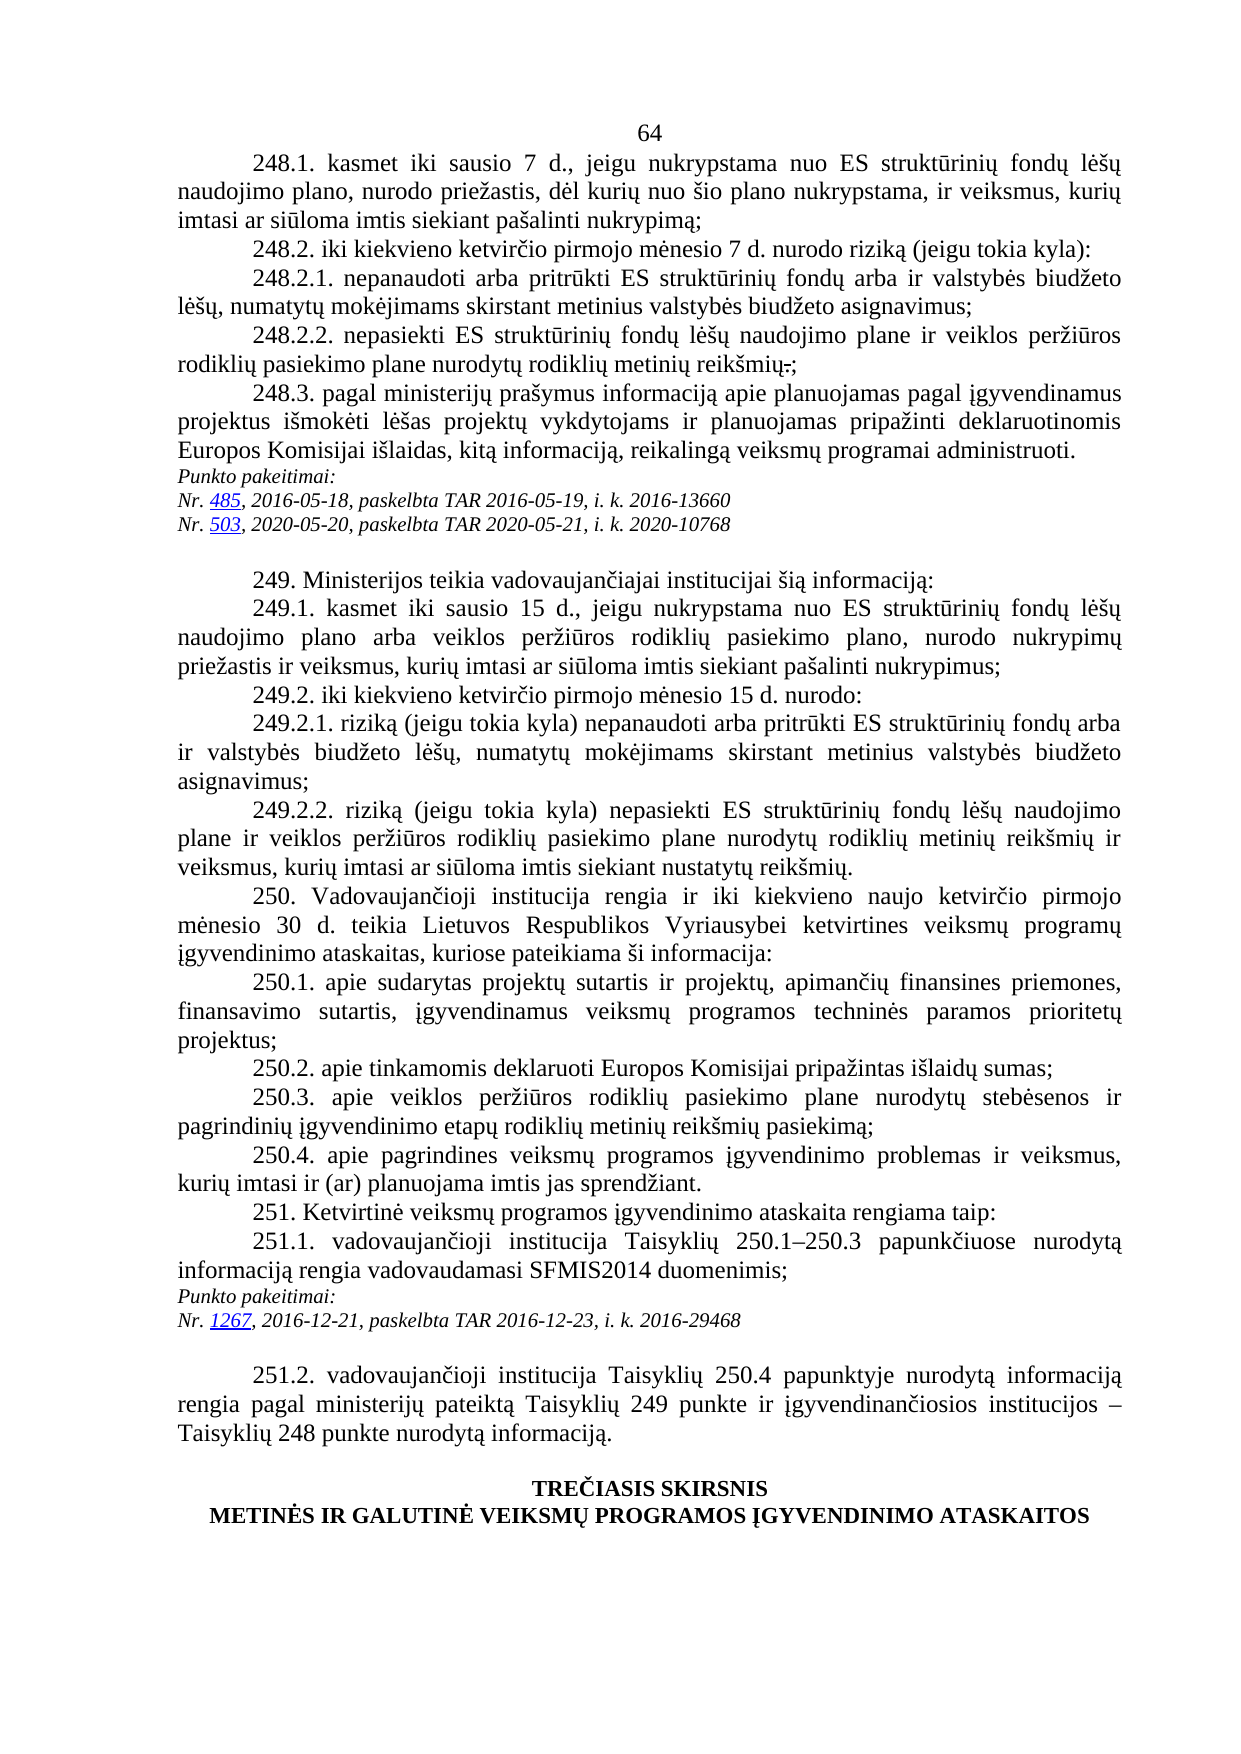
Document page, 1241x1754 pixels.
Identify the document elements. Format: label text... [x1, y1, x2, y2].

text Nr. 1267, 2016-12-21, paskelbta TAR 2016-12-23, i. k. 2016-29468 [177, 1308, 1122, 1332]
text 249. Ministerijos teikia vadovaujančiajai institucijai šią informaciją: [177, 565, 1122, 593]
text 249.2.2. riziką (jeigu tokia kyla) nepasiekti ES struktūrinių fondų lėšų naudojimo plane ir veiklos peržiūros rodiklių pasiekimo plane nurodytų rodiklių metinių reikšmių ir veiksmus, kurių imtasi ar siūloma imtis siekiant nustatytų reikšmių. [177, 795, 1122, 881]
text 251.1. vadovaujančioji institucija Taisyklių 250.1–250.3 papunkčiuose nurodytą informaciją rengia vadovaudamasi SFMIS2014 duomenimis; [177, 1226, 1122, 1283]
text 249.2.1. riziką (jeigu tokia kyla) nepanaudoti arba pritrūkti ES struktūrinių fondų arba ir valstybės biudžeto lėšų, numatytų mokėjimams skirstant metinius valstybės biudžeto asignavimus; [177, 708, 1122, 795]
text 249.1. kasmet iki sausio 15 d., jeigu nukrypstama nuo ES struktūrinių fondų lėšų naudojimo plano arba veiklos peržiūros rodiklių pasiekimo plano, nurodo nukrypimų priežastis ir veiksmus, kurių imtasi ar siūloma imtis siekiant pašalinti nukrypimus; [177, 593, 1122, 680]
text 250. Vadovaujančioji institucija rengia ir iki kiekvieno naujo ketvirčio pirmojo mėnesio 30 d. teikia Lietuvos Respublikos Vyriausybei ketvirtines veiksmų programų įgyvendinimo ataskaitas, kuriose pateikiama ši informacija: [177, 881, 1122, 967]
text Nr. 485, 2016-05-18, paskelbta TAR 2016-05-19, i. k. 2016-13660 [177, 488, 1122, 512]
subtitle TREČIASIS SKIRSNIS [177, 1475, 1122, 1502]
text 248.2. iki kiekvieno ketvirčio pirmojo mėnesio 7 d. nurodo riziką (jeigu tokia kyla): [177, 234, 1122, 263]
text 250.4. apie pagrindines veiksmų programos įgyvendinimo problemas ir veiksmus, kurių imtasi ir (ar) planuojama imtis jas sprendžiant. [177, 1140, 1122, 1197]
text 251.2. vadovaujančioji institucija Taisyklių 250.4 papunktyje nurodytą informaciją rengia pagal ministerijų pateiktą Taisyklių 249 punkte ir įgyvendinančiosios institucijos – Taisyklių 248 punkte nurodytą informaciją. [177, 1360, 1122, 1447]
text 248.3. pagal ministerijų prašymus informaciją apie planuojamas pagal įgyvendinamus projektus išmokėti lėšas projektų vykdytojams ir planuojamas pripažinti deklaruotinomis Europos Komisijai išlaidas, kitą informaciją, reikalingą veiksmų programai administruoti. [177, 378, 1122, 464]
text 248.2.2. nepasiekti ES struktūrinių fondų lėšų naudojimo plane ir veiklos peržiūros rodiklių pasiekimo plane nurodytų rodiklių metinių reikšmių.; [177, 320, 1122, 378]
text 250.3. apie veiklos peržiūros rodiklių pasiekimo plane nurodytų stebėsenos ir pagrindinių įgyvendinimo etapų rodiklių metinių reikšmių pasiekimą; [177, 1082, 1122, 1140]
text 248.1. kasmet iki sausio 7 d., jeigu nukrypstama nuo ES struktūrinių fondų lėšų naudojimo plano, nurodo priežastis, dėl kurių nuo šio plano nukrypstama, ir veiksmus, kurių imtasi ar siūloma imtis siekiant pašalinti nukrypimą; [177, 148, 1122, 234]
text Punkto pakeitimai: [177, 1283, 1122, 1308]
text 251. Ketvirtinė veiksmų programos įgyvendinimo ataskaita rengiama taip: [177, 1197, 1122, 1226]
text 249.2. iki kiekvieno ketvirčio pirmojo mėnesio 15 d. nurodo: [177, 680, 1122, 708]
text 250.2. apie tinkamomis deklaruoti Europos Komisijai pripažintas išlaidų sumas; [177, 1053, 1122, 1082]
text METINĖS IR GALUTINĖ VEIKSMŲ PROGRAMOS ĮGYVENDINIMO ATASKAITOS [177, 1502, 1122, 1528]
text 250.1. apie sudarytas projektų sutartis ir projektų, apimančių finansines priemones, finansavimo sutartis, įgyvendinamus veiksmų programos techninės paramos prioritetų projektus; [177, 967, 1122, 1053]
text Nr. 503, 2020-05-20, paskelbta TAR 2020-05-21, i. k. 2020-10768 [177, 512, 1122, 536]
text 248.2.1. nepanaudoti arba pritrūkti ES struktūrinių fondų arba ir valstybės biudžeto lėšų, numatytų mokėjimams skirstant metinius valstybės biudžeto asignavimus; [177, 263, 1122, 320]
text Punkto pakeitimai: [177, 464, 1122, 488]
